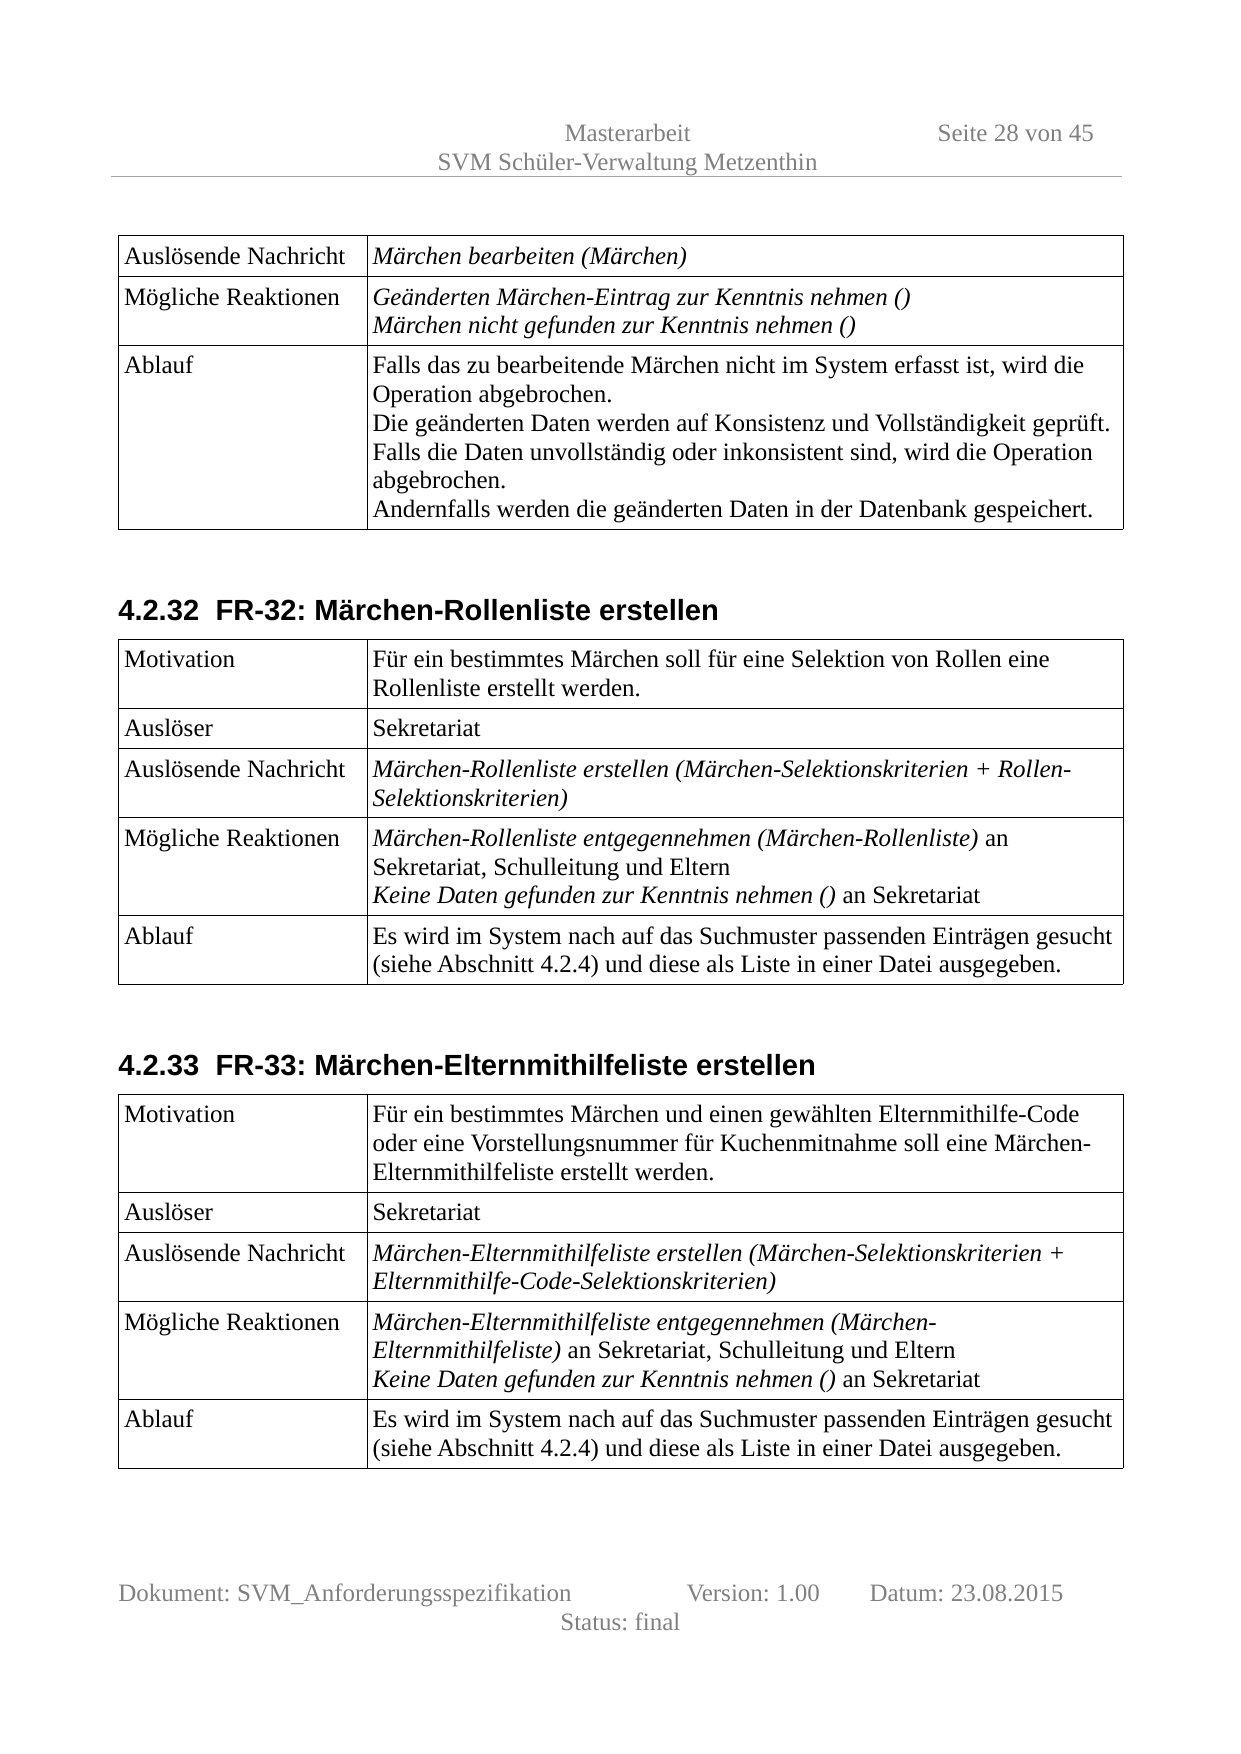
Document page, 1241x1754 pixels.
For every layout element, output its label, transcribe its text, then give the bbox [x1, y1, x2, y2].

table_header Für ein bestimmtes Märchen und einen gewählten Elternmithilfe-Code oder eine Vorstellungsnummer für Kuchenmitnahme soll eine Märchen-Elternmithilfeliste erstellt werden. [368, 1095, 1123, 1192]
table_header Motivation [119, 1095, 367, 1192]
table_cell Ablauf [119, 346, 367, 529]
table_cell Es wird im System nach auf das Suchmuster passenden Einträgen gesucht (siehe Abschnitt 4.2.4) und diese als Liste in einer Datei ausgegeben. [368, 1400, 1123, 1468]
table_cell Sekretariat [368, 709, 1123, 748]
table_header Für ein bestimmtes Märchen soll für eine Selektion von Rollen eine Rollenliste erstellt werden. [368, 640, 1123, 708]
table_cell Märchen-Elternmithilfeliste entgegennehmen (Märchen-Elternmithilfeliste) an Sekretariat, Schulleitung und Eltern Keine Daten gefunden zur Kenntnis nehmen () an Sekretariat [368, 1302, 1123, 1399]
table_cell Mögliche Reaktionen [119, 277, 367, 345]
table_cell Auslösende Nachricht [119, 749, 367, 817]
table_cell Mögliche Reaktionen [119, 1302, 367, 1399]
table_cell Es wird im System nach auf das Suchmuster passenden Einträgen gesucht (siehe Abschnitt 4.2.4) und diese als Liste in einer Datei ausgegeben. [368, 916, 1123, 984]
table_cell Sekretariat [368, 1193, 1123, 1232]
table_cell Ablauf [119, 916, 367, 984]
table_cell Auslöser [119, 1193, 367, 1232]
table_cell Mögliche Reaktionen [119, 818, 367, 915]
table_cell Geänderten Märchen-Eintrag zur Kenntnis nehmen () Märchen nicht gefunden zur Kenntnis nehmen () [368, 277, 1123, 345]
table_cell Falls das zu bearbeitende Märchen nicht im System erfasst ist, wird die Operation abgebrochen. Die geänderten Daten werden auf Konsistenz und Vollständigkeit geprüft. Falls die Daten unvollständig oder inkonsistent sind, wird die Operation abgebrochen. Andernfalls werden die geänderten Daten in der Datenbank gespeichert. [368, 346, 1123, 529]
table_cell Ablauf [119, 1400, 367, 1468]
table_cell Märchen-Elternmithilfeliste erstellen (Märchen-Selektionskriterien + Elternmithilfe-Code-Selektionskriterien) [368, 1233, 1123, 1301]
table_cell Märchen-Rollenliste entgegennehmen (Märchen-Rollenliste) an Sekretariat, Schulleitung und Eltern Keine Daten gefunden zur Kenntnis nehmen () an Sekretariat [368, 818, 1123, 915]
table_cell Auslöser [119, 709, 367, 748]
table_cell Märchen bearbeiten (Märchen) [368, 236, 1123, 276]
subtitle FR-33: Märchen-Elternmithilfeliste erstellen [118, 1048, 1122, 1081]
table_header Motivation [119, 640, 367, 708]
table_cell Auslösende Nachricht [119, 236, 367, 276]
subtitle FR-32: Märchen-Rollenliste erstellen [118, 593, 1122, 626]
table_cell Auslösende Nachricht [119, 1233, 367, 1301]
table_cell Märchen-Rollenliste erstellen (Märchen-Selektionskriterien + Rollen-Selektionskriterien) [368, 749, 1123, 817]
